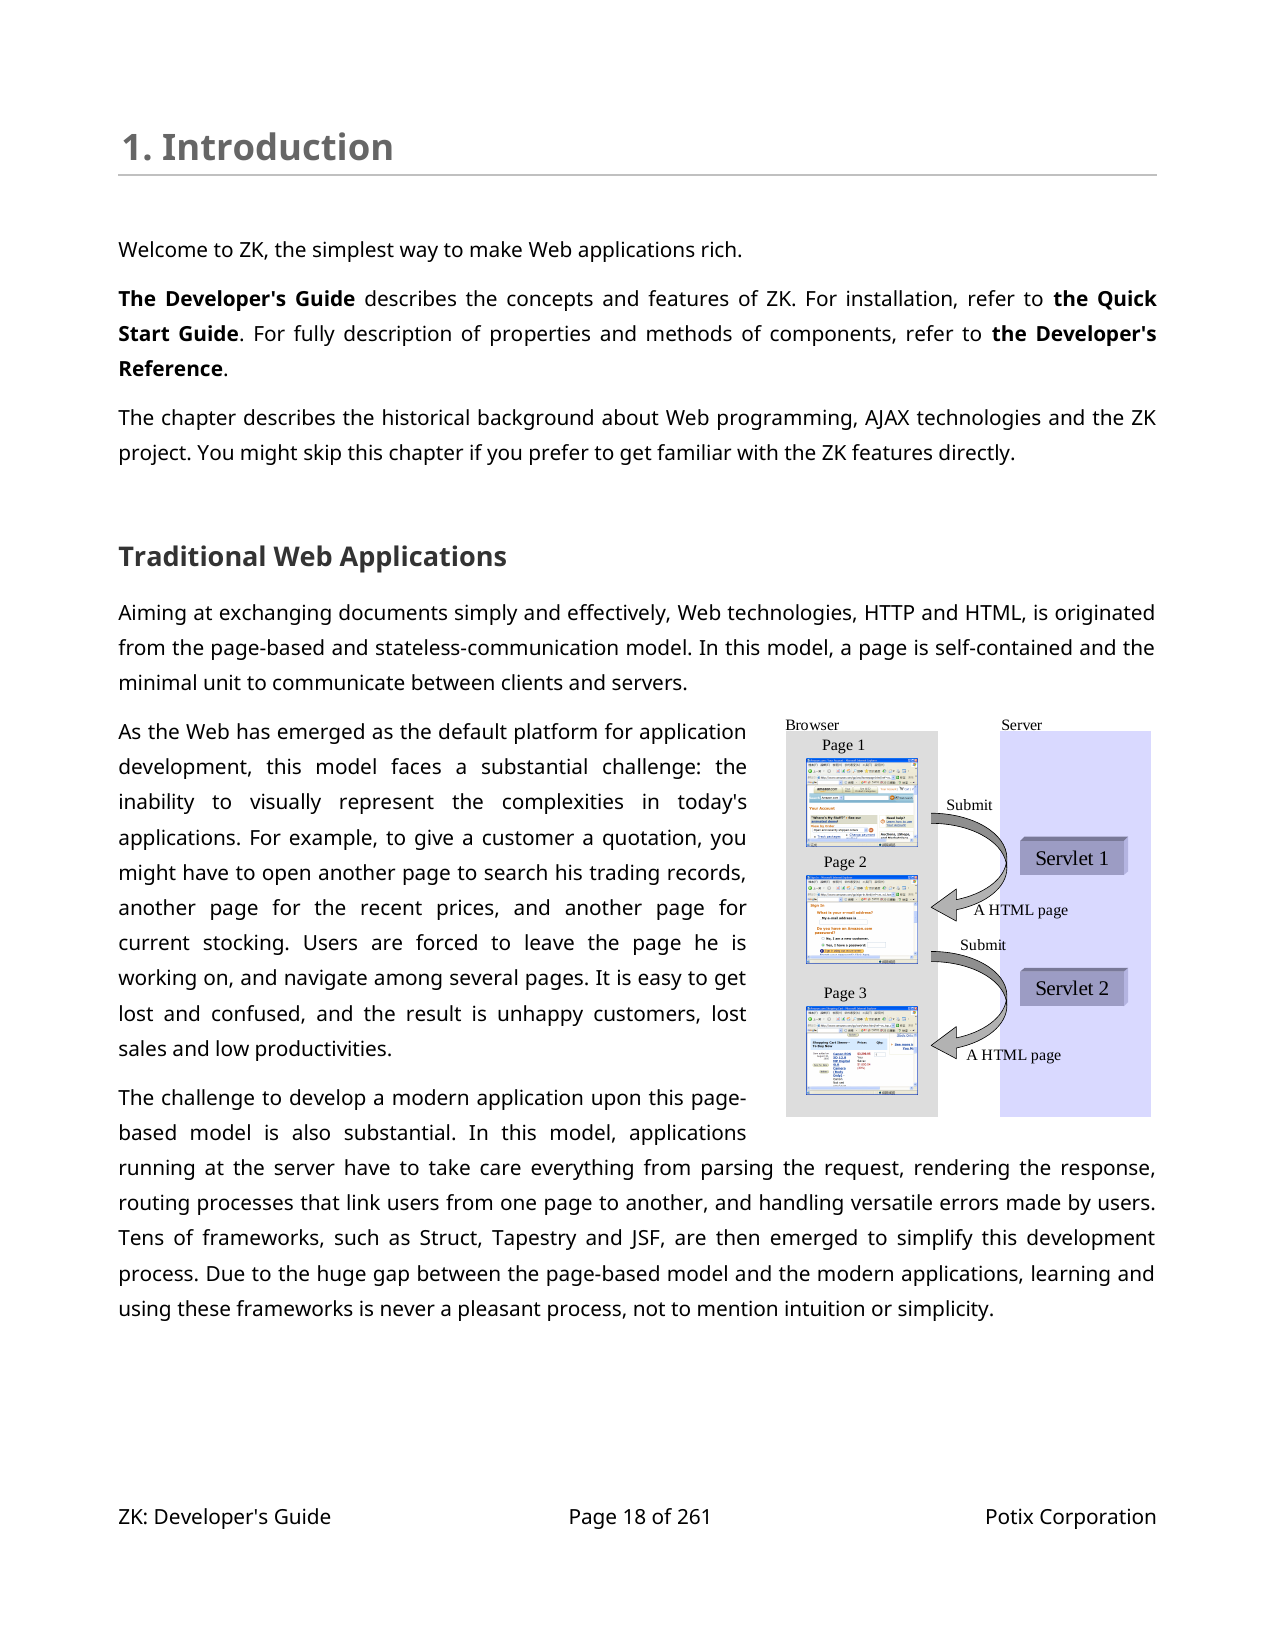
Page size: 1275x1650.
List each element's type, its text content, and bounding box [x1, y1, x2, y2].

text As the Web has emerged as the default platform for application development, this model faces a substantial challenge: the inability to visually represent the complexities in today's applications. For example, to give a customer a quotation, you might have to open another page to search his trading records, another page for the recent prices, and another page for current stocking. Users are forced to leave the page he is working on, and navigate among several pages. It is easy to get lost and confused, and the result is unhappy customers, lost sales and low productivities. [118, 717, 1157, 1062]
text Welcome to ZK, the simplest way to make Web applications rich. [118, 235, 1157, 263]
text The Developer's Guide describes the concepts and features of ZK. For installation, refer to the Quick Start Guide. For fully description of properties and methods of components, refer to the Developer's Reference. [118, 284, 1157, 382]
text The chapter describes the historical background about Web programming, AJAX technologies and the ZK project. You might skip this chapter if you prefer to get familiar with the ZK features directly. [118, 403, 1157, 466]
text The challenge to develop a modern application upon this page-based model is also substantial. In this model, applications running at the server have to take care everything from parsing the request, rendering the response, routing processes that link users from one page to another, and handling versatile errors made by users. Tens of frameworks, such as Struct, Tapestry and JSF, are then emerged to simplify this development process. Due to the huge gap between the page-based model and the modern applications, learning and using these frameworks is never a pleasant process, not to mention intuition or simplicity. [118, 1083, 1157, 1322]
subtitle Traditional Web Applications [118, 537, 1157, 574]
text Aiming at exchanging documents simply and effectively, Web technologies, HTTP and HTML, is originated from the page-based and stateless-communication model. In this model, a page is self-contained and the minimal unit to communicate between clients and servers. [118, 598, 1157, 696]
subtitle 1. Introduction [118, 118, 1157, 174]
